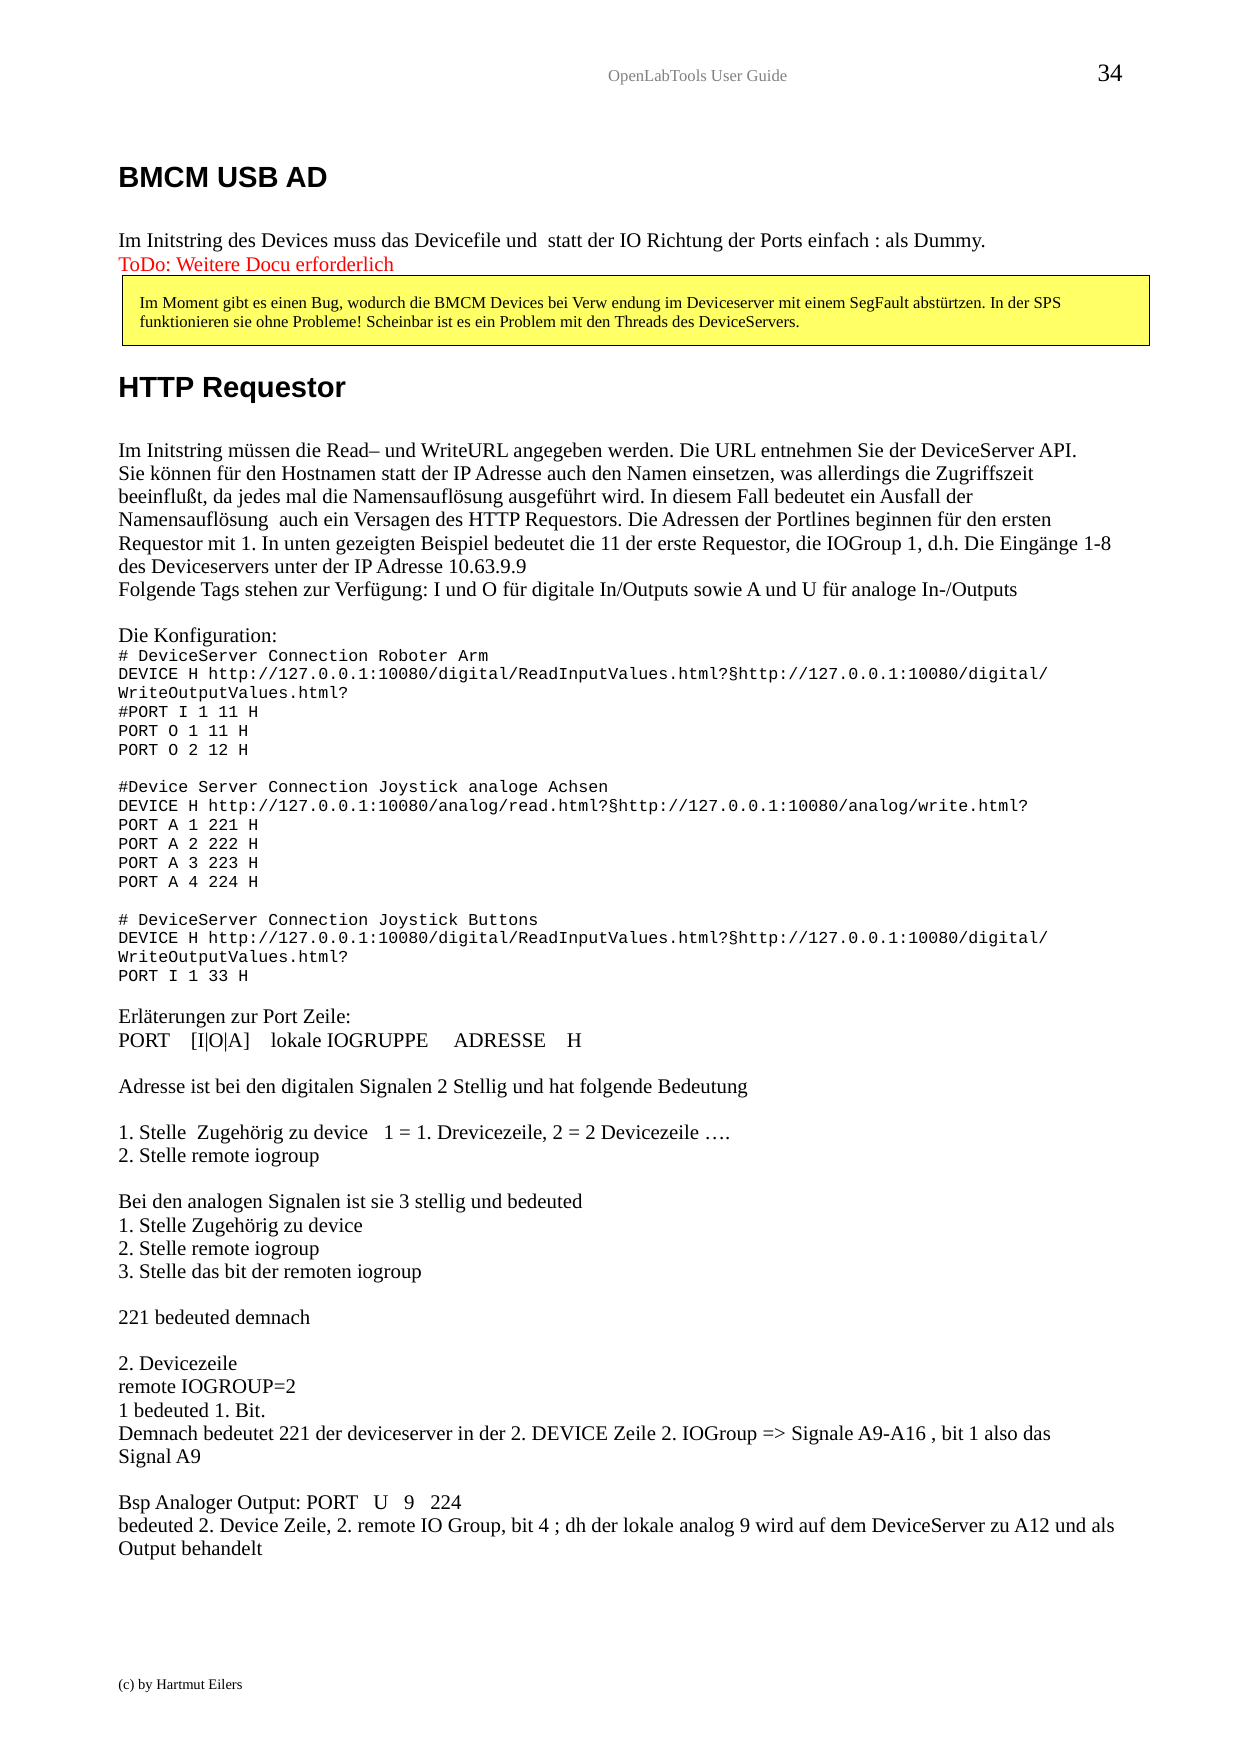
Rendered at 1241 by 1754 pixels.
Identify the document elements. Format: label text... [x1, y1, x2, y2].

text 1. Stelle Zugehörig zu device 1 = 1. Drevicezeile, 2 = 2 Devicezeile …. [118, 1121, 1122, 1144]
text Die Konfiguration: [118, 624, 1122, 647]
text ToDo: Weitere Docu erforderlich [118, 252, 1122, 276]
text PORT A 4 224 H [118, 873, 1122, 892]
text Adresse ist bei den digitalen Signalen 2 Stellig und hat folgende Bedeutung [118, 1075, 1122, 1098]
text Bei den analogen Signalen ist sie 3 stellig und bedeuted [118, 1190, 1122, 1213]
text Signal A9 [118, 1445, 1122, 1468]
text DEVICE H http://127.0.0.1:10080/analog/read.html?§http://127.0.0.1:10080/analog/write.html? [118, 798, 1122, 817]
text PORT O 1 11 H [118, 722, 1122, 741]
text Erläterungen zur Port Zeile: [118, 1005, 1122, 1028]
text 2. Stelle remote iogroup [118, 1144, 1122, 1167]
text #Device Server Connection Joystick analoge Achsen [118, 779, 1122, 798]
text DEVICE H http://127.0.0.1:10080/digital/ReadInputValues.html?§http://127.0.0.1:10080/digital/WriteOutputValues.html? [118, 930, 1122, 968]
text Bsp Analoger Output: PORT U 9 224 bedeuted 2. Device Zeile, 2. remote IO Group, bit 4 ; dh der lokale analog 9 wird auf dem DeviceServer zu A12 und als Output behandelt [118, 1491, 1122, 1560]
text Im Initstring müssen die Read– und WriteURL angegeben werden. Die URL entnehmen Sie der DeviceServer API. [118, 439, 1122, 462]
text remote IOGROUP=2 [118, 1375, 1122, 1398]
text PORT A 2 222 H [118, 836, 1122, 854]
text PORT [I|O|A] lokale IOGRUPPE ADRESSE H [118, 1028, 1122, 1052]
text 1 bedeuted 1. Bit. [118, 1398, 1122, 1422]
text 3. Stelle das bit der remoten iogroup [118, 1260, 1122, 1283]
text Demnach bedeutet 221 der deviceserver in der 2. DEVICE Zeile 2. IOGroup => Signale A9-A16 , bit 1 also das [118, 1422, 1122, 1445]
text # DeviceServer Connection Joystick Buttons [118, 911, 1122, 930]
subtitle BMCM USB AD [118, 161, 1122, 194]
text DEVICE H http://127.0.0.1:10080/digital/ReadInputValues.html?§http://127.0.0.1:10080/digital/WriteOutputValues.html? [118, 666, 1122, 704]
text Folgende Tags stehen zur Verfügung: I und O für digitale In/Outputs sowie A und U für analoge In-/Outputs [118, 578, 1122, 601]
text 221 bedeuted demnach [118, 1306, 1122, 1329]
text # DeviceServer Connection Roboter Arm [118, 647, 1122, 666]
text #PORT I 1 11 H [118, 704, 1122, 722]
text PORT A 3 223 H [118, 854, 1122, 873]
text 1. Stelle Zugehörig zu device [118, 1213, 1122, 1237]
subtitle HTTP Requestor [118, 371, 1122, 403]
text Im Initstring des Devices muss das Devicefile und statt der IO Richtung der Ports einfach : als Dummy. [118, 229, 1122, 252]
text PORT I 1 33 H [118, 968, 1122, 986]
text 2. Stelle remote iogroup [118, 1237, 1122, 1260]
text PORT O 2 12 H [118, 741, 1122, 760]
text 2. Devicezeile [118, 1352, 1122, 1375]
text PORT A 1 221 H [118, 817, 1122, 836]
text Sie können für den Hostnamen statt der IP Adresse auch den Namen einsetzen, was allerdings die Zugriffszeit beeinflußt, da jedes mal die Namensauflösung ausgeführt wird. In diesem Fall bedeutet ein Ausfall der Namensauflösung auch ein Versagen des HTTP Requestors. Die Adressen der Portlines beginnen für den ersten Requestor mit 1. In unten gezeigten Beispiel bedeutet die 11 der erste Requestor, die IOGroup 1, d.h. Die Eingänge 1-8 des Deviceservers unter der IP Adresse 10.63.9.9 [118, 462, 1122, 578]
